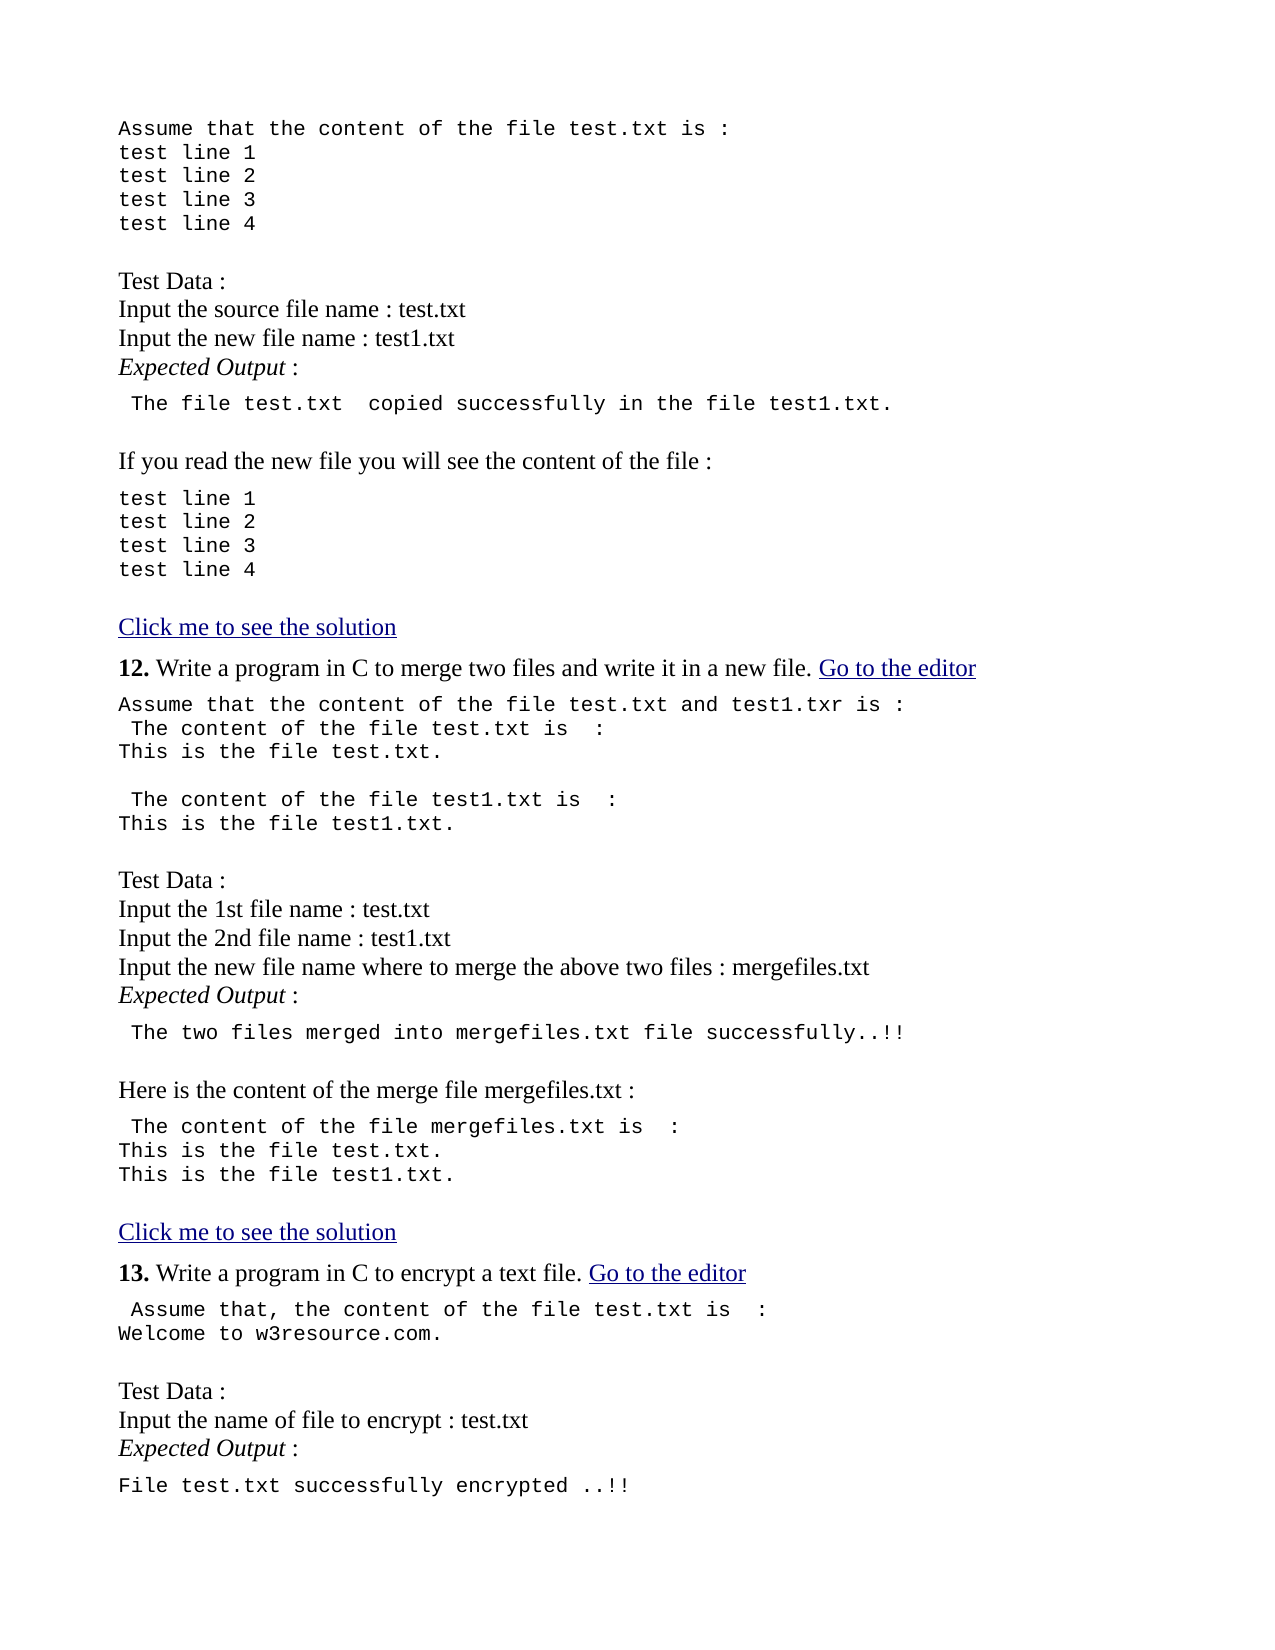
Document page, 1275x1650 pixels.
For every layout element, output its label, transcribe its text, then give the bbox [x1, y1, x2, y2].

text test line 3 [118, 189, 1157, 213]
text The content of the file test.txt is : [118, 718, 1157, 742]
text The two files merged into mergefiles.txt file successfully..!! [118, 1022, 1157, 1046]
text Here is the content of the merge file mergefiles.txt : [118, 1075, 1157, 1104]
text Assume that the content of the file test.txt is : [118, 118, 1157, 142]
text test line 2 [118, 165, 1157, 189]
text Assume that the content of the file test.txt and test1.txr is : [118, 694, 1157, 718]
text This is the file test.txt. [118, 742, 1157, 765]
text This is the file test1.txt. [118, 1163, 1157, 1187]
text test line 2 [118, 511, 1157, 535]
text 12. Write a program in C to merge two files and write it in a new file. Go to the editor [118, 653, 1157, 682]
text test line 4 [118, 559, 1157, 582]
text The content of the file mergefiles.txt is : [118, 1116, 1157, 1140]
text Test Data : Input the source file name : test.txt Input the new file name : test1.txt Expected Output : [118, 266, 1157, 381]
text If you read the new file you will see the content of the file : [118, 446, 1157, 475]
text The content of the file test1.txt is : [118, 789, 1157, 812]
text This is the file test.txt. [118, 1140, 1157, 1163]
text test line 4 [118, 213, 1157, 236]
text File test.txt successfully encrypted ..!! [118, 1475, 1157, 1498]
text test line 3 [118, 535, 1157, 559]
text Assume that, the content of the file test.txt is : [118, 1299, 1157, 1323]
text 13. Write a program in C to encrypt a text file. Go to the editor [118, 1258, 1157, 1287]
text test line 1 [118, 142, 1157, 165]
text Test Data : Input the name of file to encrypt : test.txt Expected Output : [118, 1376, 1157, 1462]
text Click me to see the solution [118, 612, 1157, 641]
text test line 1 [118, 488, 1157, 511]
text This is the file test1.txt. [118, 812, 1157, 836]
text Welcome to w3resource.com. [118, 1323, 1157, 1346]
text The file test.txt copied successfully in the file test1.txt. [118, 393, 1157, 417]
text Test Data : Input the 1st file name : test.txt Input the 2nd file name : test1.txt Input the new file name where to merge the above two files : mergefiles.txt Expected Output : [118, 866, 1157, 1009]
text Click me to see the solution [118, 1217, 1157, 1245]
